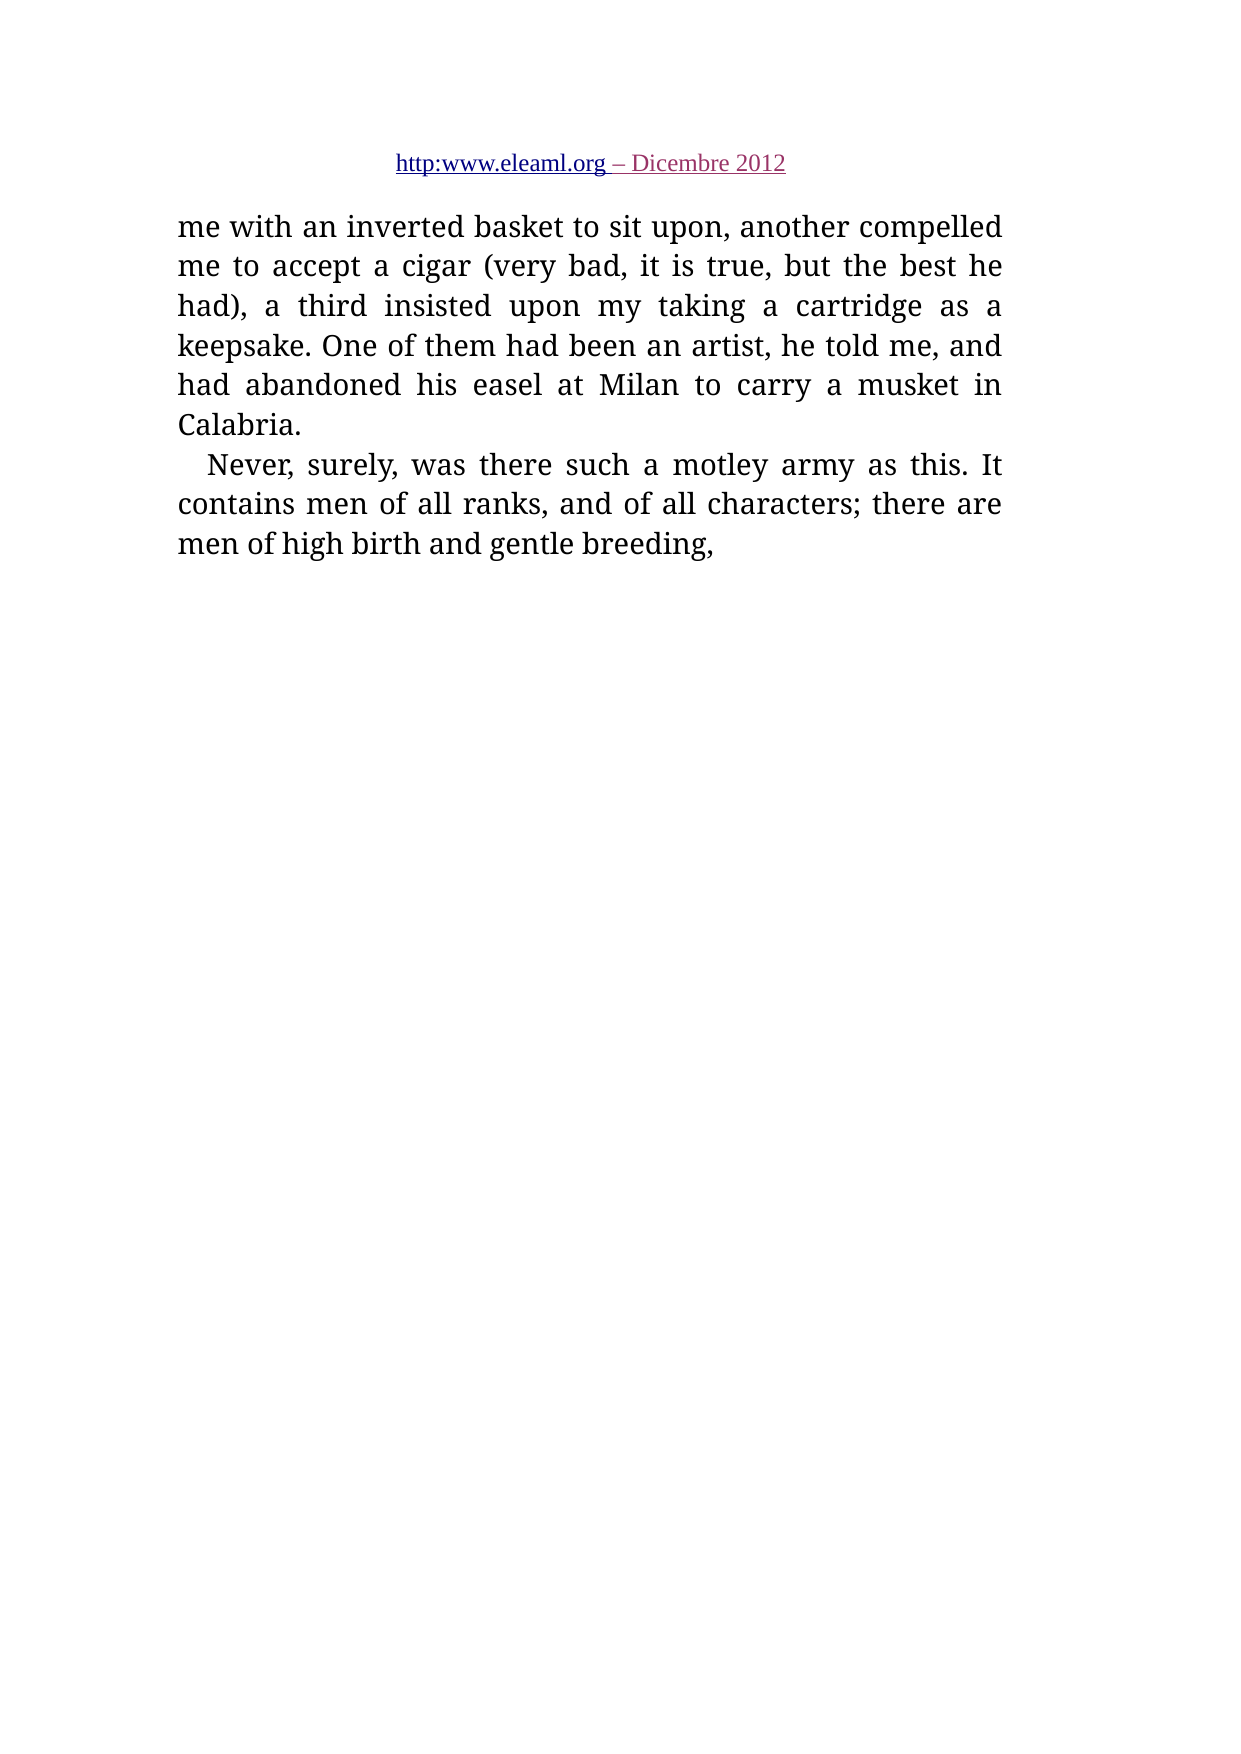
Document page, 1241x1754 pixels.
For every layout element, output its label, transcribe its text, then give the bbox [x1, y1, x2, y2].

text Never, surely, was there such a motley army as this. It contains men of all ranks, and of all characters; there are men of high birth and gentle breeding, [177, 444, 1004, 563]
text me with an inverted basket to sit upon, another compelled me to accept a cigar (very bad, it is true, but the best he had), a third insisted upon my taking a cartridge as a keepsake. One of them had been an artist, he told me, and had abandoned his easel at Milan to carry a musket in Calabria. [177, 206, 1004, 444]
